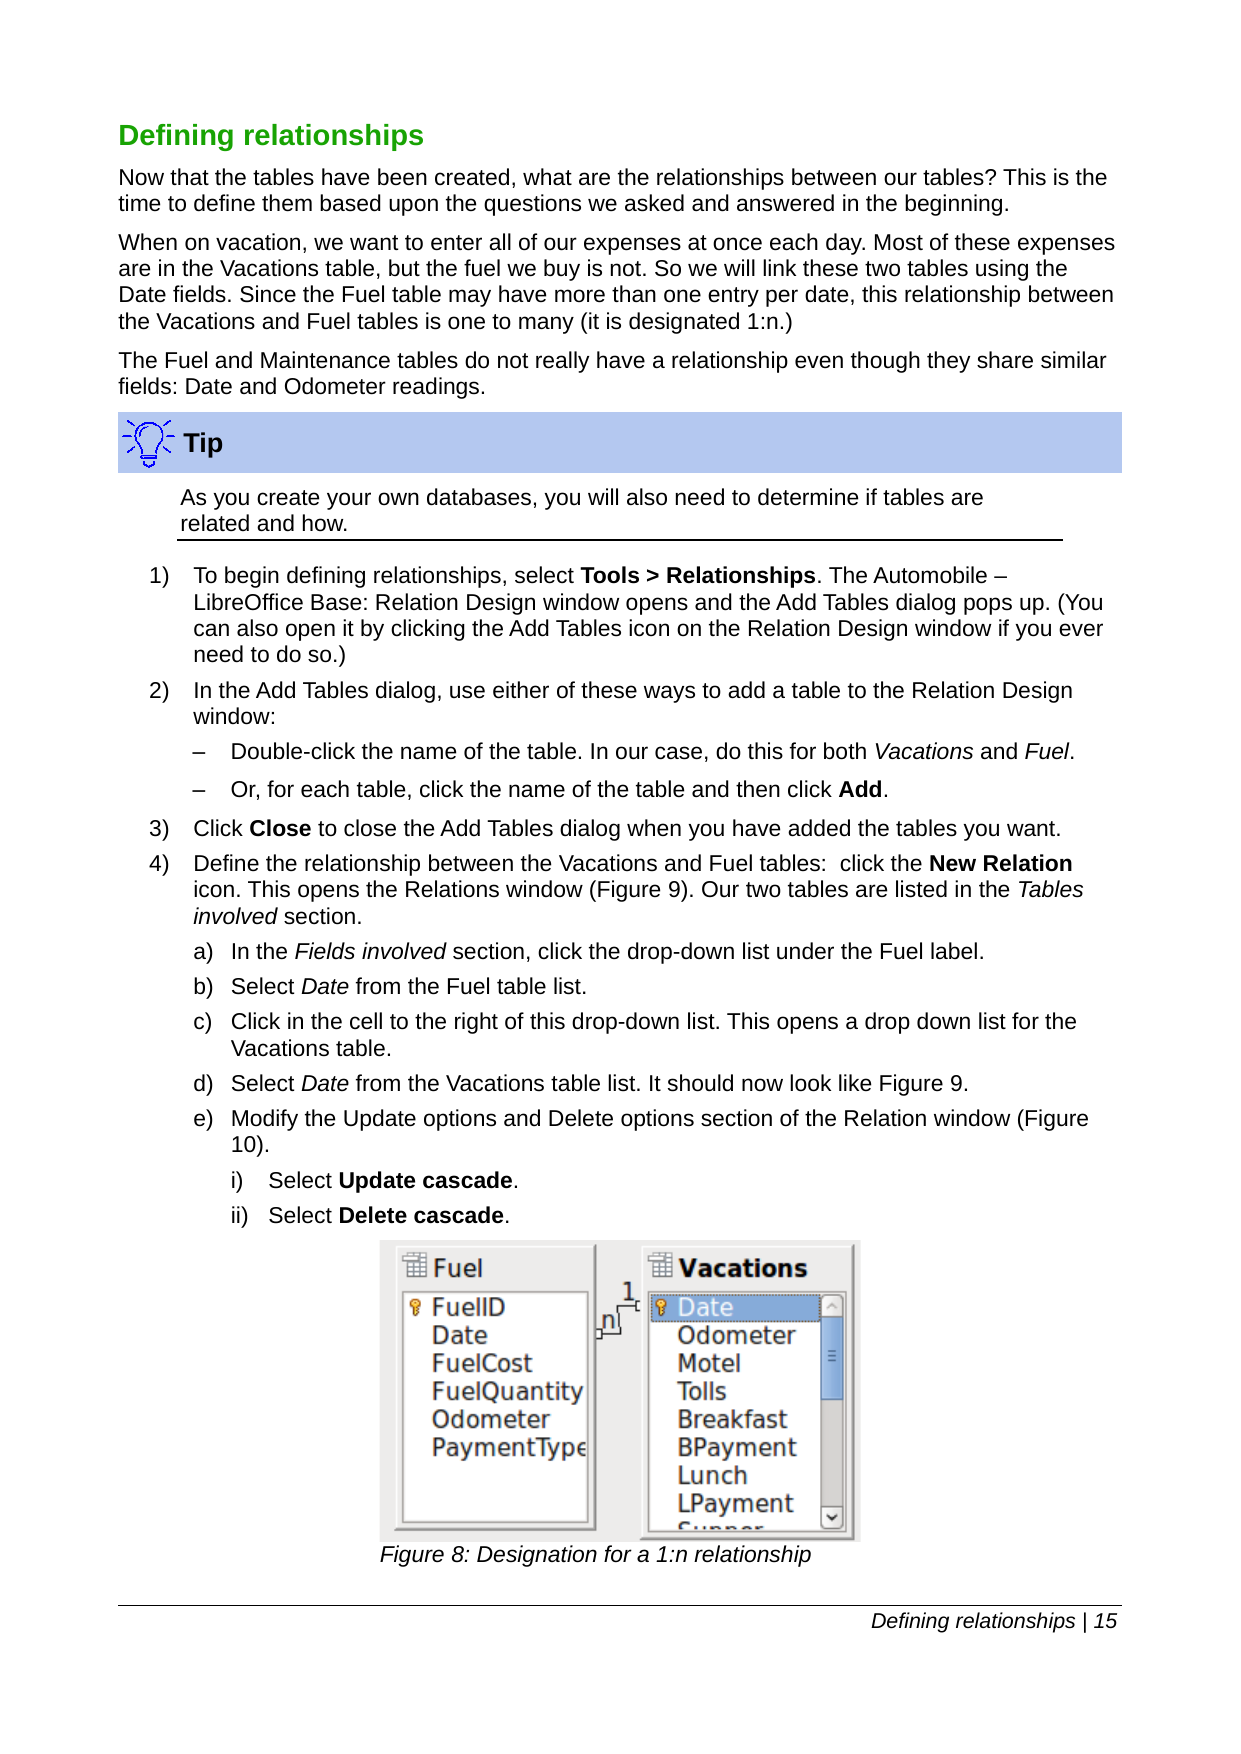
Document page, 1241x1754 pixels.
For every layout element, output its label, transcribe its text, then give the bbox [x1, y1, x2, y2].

text As you create your own databases, you will also need to determine if tables are related and how. [177, 480, 1063, 539]
list Select Update cascade. [231, 1167, 1122, 1193]
list Define the relationship between the Vacations and Fuel tables: click the New Relation icon. This opens the Relations window (Figure 9). Our two tables are listed in the Tables involved section. [169, 850, 1122, 929]
list Click in the cell to the right of this drop-down list. This opens a drop down list for the Vacations table. [193, 1008, 1122, 1061]
picture [379, 1240, 861, 1542]
text Figure 8: Designation for a 1:n relationship [379, 1542, 861, 1568]
list Double-click the name of the table. In our case, do this for both Vacations and Fuel. [192, 738, 1122, 764]
text When on vacation, we want to enter all of our expenses at once each day. Most of these expenses are in the Vacations table, but the fuel we buy is not. So we will link these two tables using the Date fields. Since the Fuel table may have more than one entry per date, this relationship between the Vacations and Fuel tables is one to many (it is designated 1:n.) [118, 229, 1122, 334]
list Select Date from the Vacations table list. It should now look like Figure 9. [193, 1070, 1122, 1096]
list Select Date from the Fuel table list. [193, 973, 1122, 999]
list Select Delete cascade. [231, 1202, 1122, 1228]
subtitle Tip [118, 412, 1122, 473]
list Click Close to close the Add Tables dialog when you have added the tables you want. [169, 815, 1122, 841]
list To begin defining relationships, select Tools > Relationships. The Automobile – LibreOffice Base: Relation Design window opens and the Add Tables dialog pops up. (You can also open it by clicking the Add Tables icon on the Relation Design window if you ever need to do so.) [169, 562, 1122, 668]
list In the Fields involved section, click the drop-down list under the Fuel label. [193, 938, 1122, 964]
text Now that the tables have been created, what are the relationships between our tables? This is the time to define them based upon the questions we asked and answered in the beginning. [118, 163, 1122, 216]
list Or, for each table, click the name of the table and then click Add. [192, 776, 1122, 803]
picture [119, 412, 179, 472]
list In the Add Tables dialog, use either of these ways to add a table to the Relation Design window: [169, 677, 1122, 729]
subtitle Defining relationships [118, 118, 1122, 152]
list Modify the Update options and Delete options section of the Relation window (Figure 10). [193, 1105, 1122, 1158]
text The Fuel and Maintenance tables do not really have a relationship even though they share similar fields: Date and Odometer readings. [118, 347, 1122, 399]
